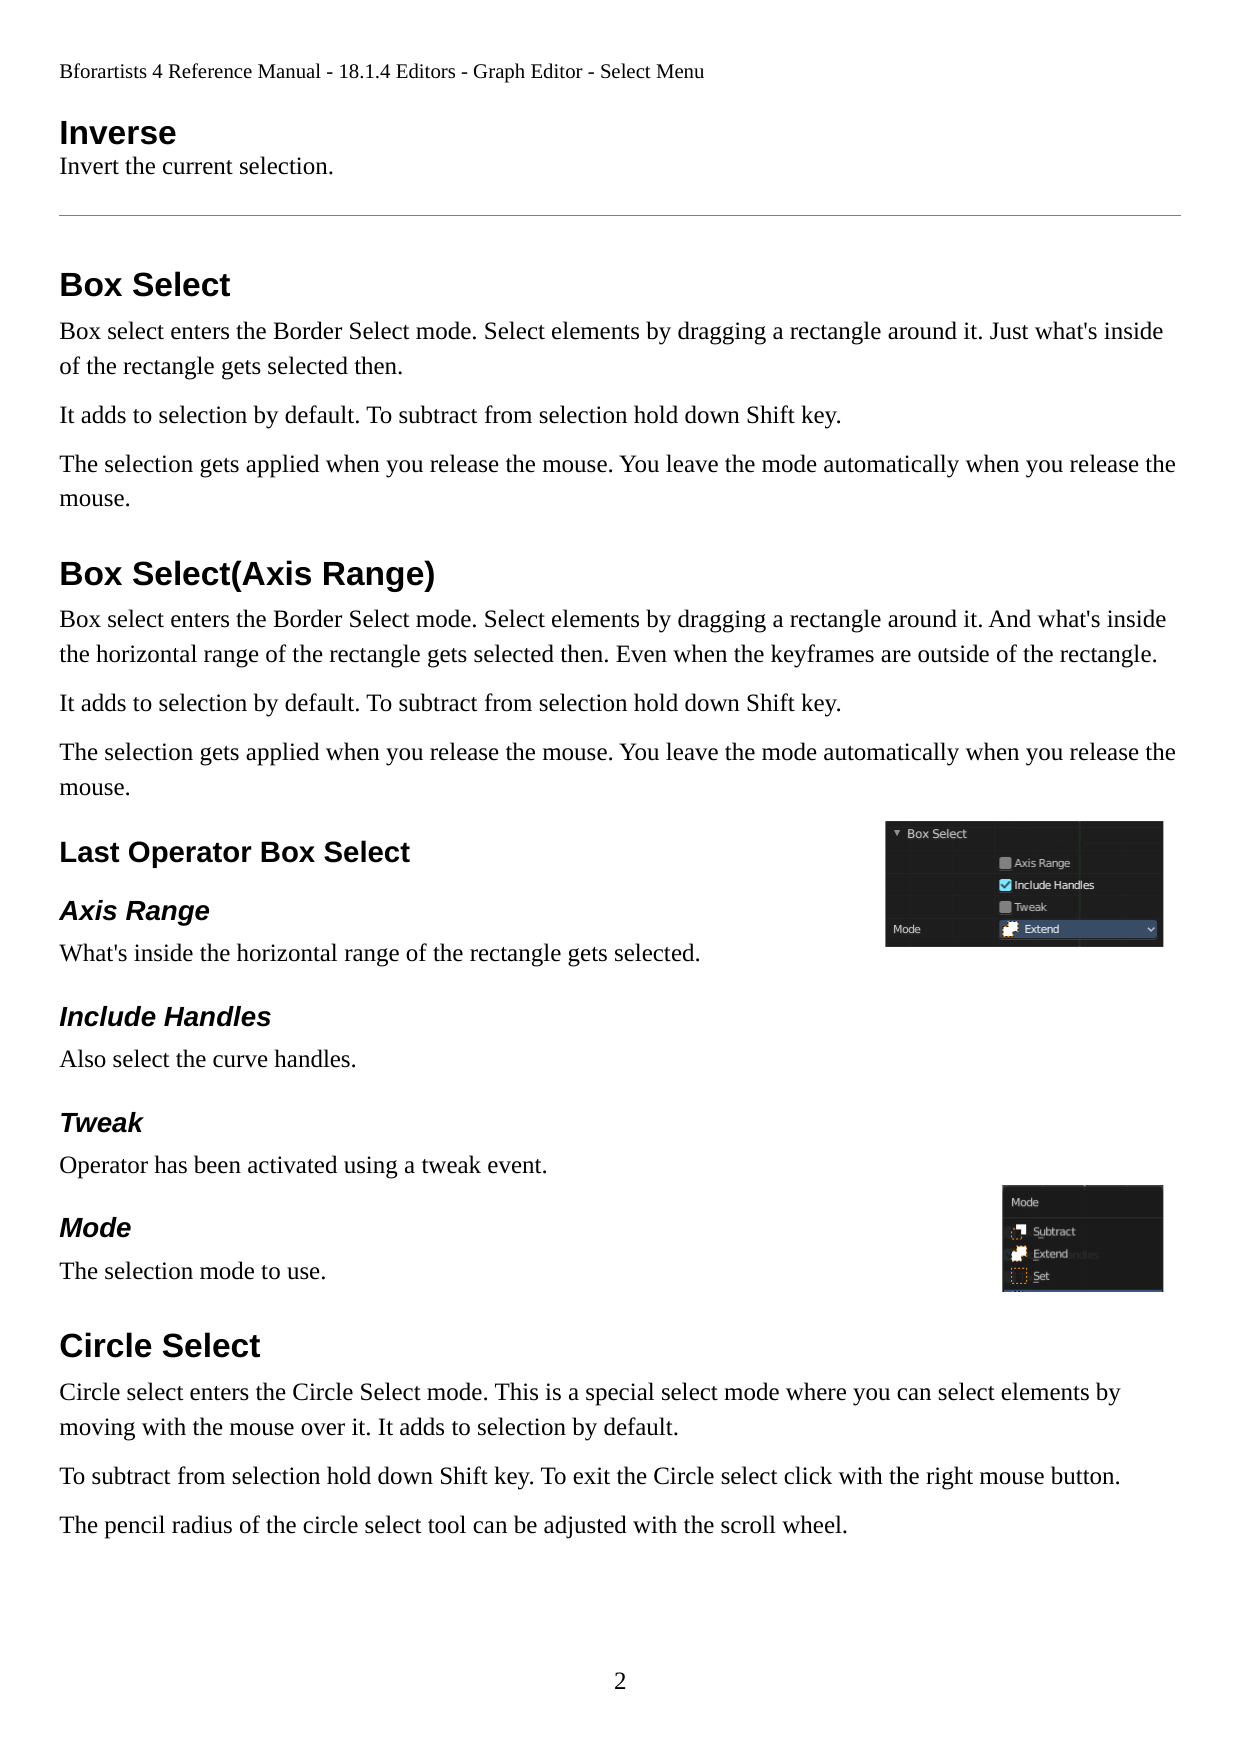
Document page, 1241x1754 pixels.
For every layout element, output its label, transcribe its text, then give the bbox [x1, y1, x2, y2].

subtitle Tweak [59, 1106, 1181, 1138]
text The selection gets applied when you release the mouse. You leave the mode automatically when you release the mouse. [59, 737, 1181, 800]
text It adds to selection by default. To subtract from selection hold down Shift key. [59, 688, 1181, 717]
picture [1002, 1185, 1164, 1292]
subtitle Mode [59, 1212, 1002, 1244]
subtitle [1164, 1212, 1181, 1244]
subtitle Circle Select [59, 1326, 1181, 1365]
text Box select enters the Border Select mode. Select elements by dragging a rectangle around it. And what's inside the horizontal range of the rectangle gets selected then. Even when the keyframes are outside of the rectangle. [59, 604, 1181, 668]
subtitle Box Select [59, 265, 1181, 304]
subtitle Inverse [59, 113, 1181, 151]
text What's inside the horizontal range of the rectangle gets selected. [59, 938, 1181, 967]
text Also select the curve handles. [59, 1044, 1181, 1073]
text Operator has been activated using a tweak event. [59, 1150, 1181, 1179]
text It adds to selection by default. To subtract from selection hold down Shift key. [59, 400, 1181, 429]
text To subtract from selection hold down Shift key. To exit the Circle select click with the right mouse button. [59, 1461, 1181, 1489]
subtitle Axis Range [59, 894, 885, 926]
subtitle Include Handles [59, 1000, 1181, 1032]
subtitle Last Operator Box Select [59, 835, 885, 869]
subtitle [1164, 835, 1181, 869]
subtitle [1164, 894, 1181, 926]
text Invert the current selection. [59, 151, 1181, 180]
text The selection gets applied when you release the mouse. You leave the mode automatically when you release the mouse. [59, 449, 1181, 512]
picture [885, 821, 1164, 947]
text The pencil radius of the circle select tool can be adjusted with the scroll wheel. [59, 1510, 1181, 1539]
text The selection mode to use. [59, 1256, 1002, 1285]
text Box select enters the Border Select mode. Select elements by dragging a rectangle around it. Just what's inside of the rectangle gets selected then. [59, 316, 1181, 380]
subtitle Box Select(Axis Range) [59, 553, 1181, 592]
text Circle select enters the Circle Select mode. This is a special select mode where you can select elements by moving with the mouse over it. It adds to selection by default. [59, 1377, 1181, 1441]
